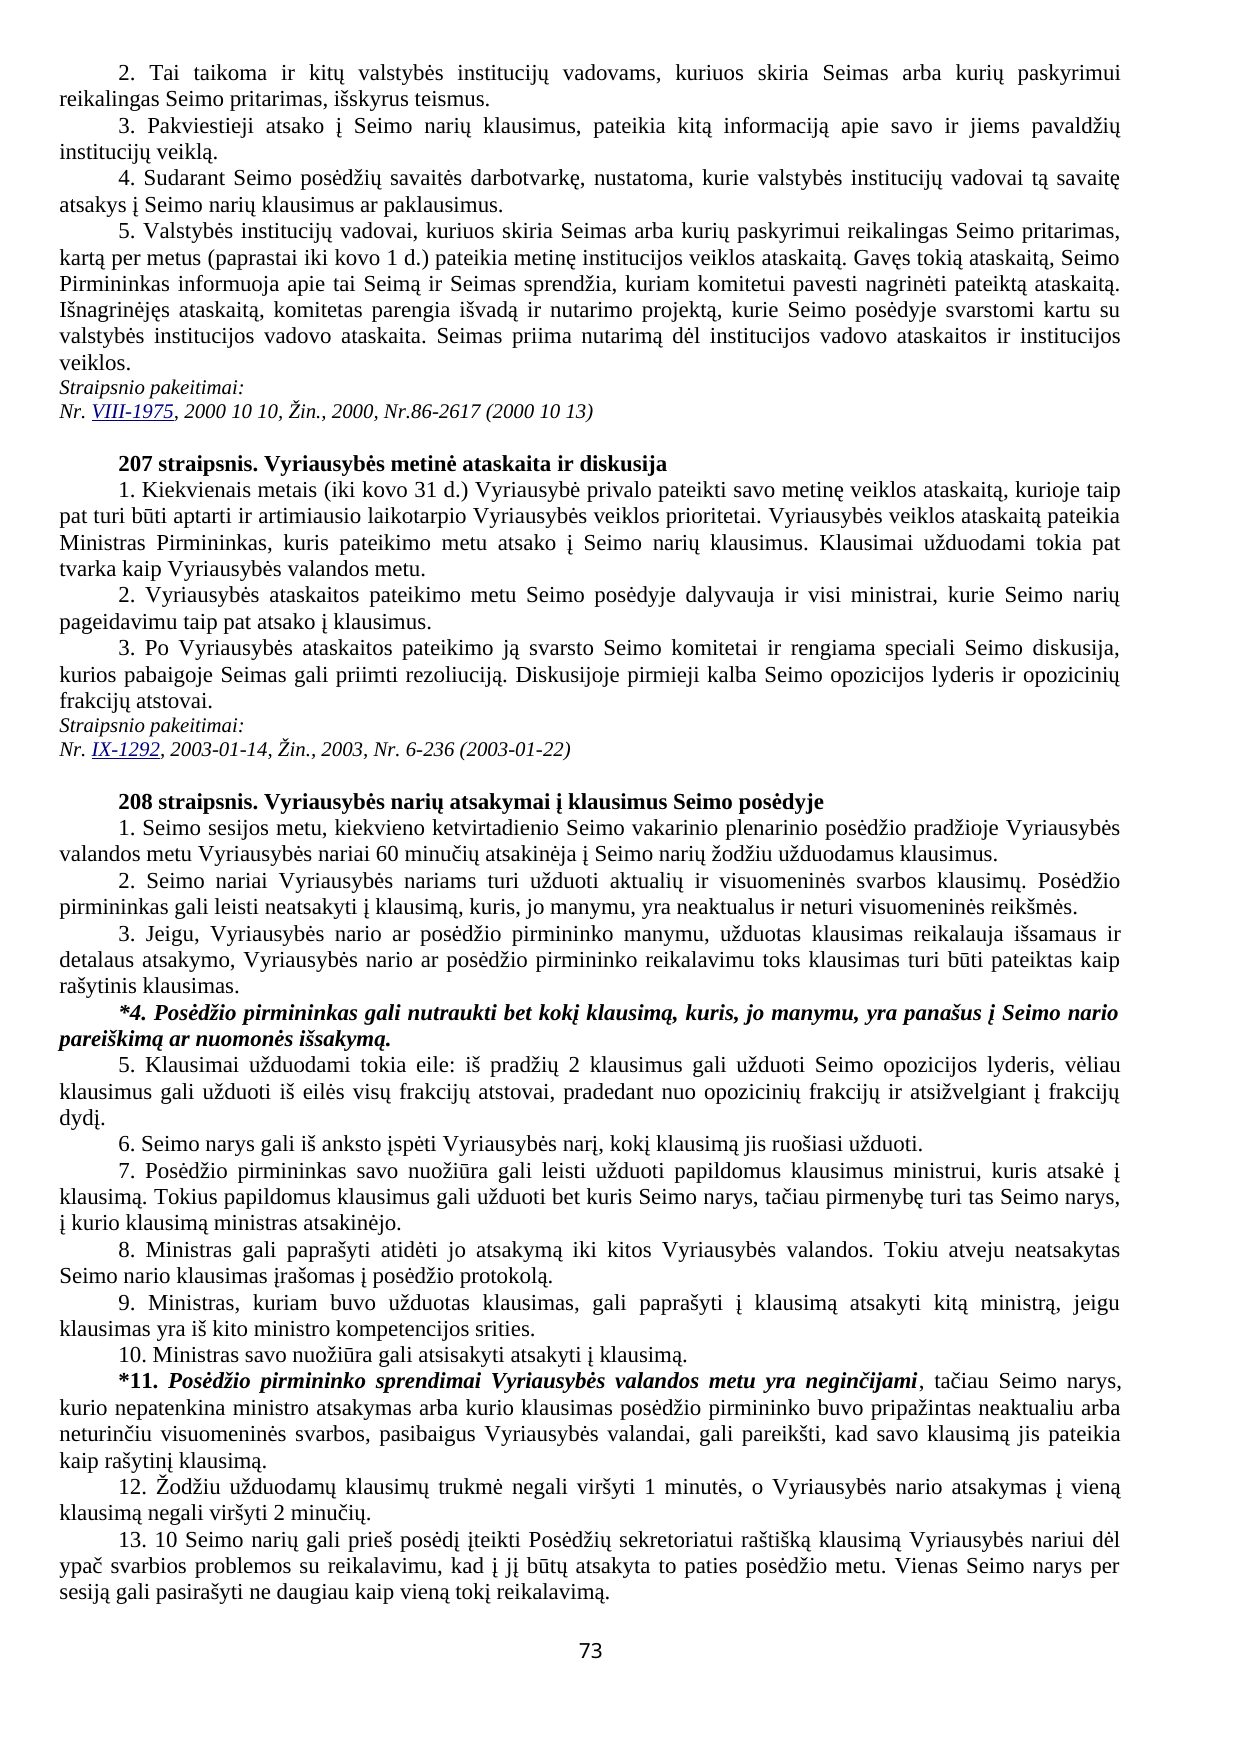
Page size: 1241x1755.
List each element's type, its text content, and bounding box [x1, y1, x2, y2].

text 13. 10 Seimo narių gali prieš posėdį įteikti Posėdžių sekretoriatui raštišką klausimą Vyriausybės nariui dėl ypač svarbios problemos su reikalavimu, kad į jį būtų atsakyta to paties posėdžio metu. Vienas Seimo narys per sesiją gali pasirašyti ne daugiau kaip vieną tokį reikalavimą. [59, 1526, 1122, 1605]
text Nr. VIII-1975, 2000 10 10, Žin., 2000, Nr.86-2617 (2000 10 13) [59, 399, 1122, 423]
text 1. Kiekvienais metais (iki kovo 31 d.) Vyriausybė privalo pateikti savo metinę veiklos ataskaitą, kurioje taip pat turi būti aptarti ir artimiausio laikotarpio Vyriausybės veiklos prioritetai. Vyriausybės veiklos ataskaitą pateikia Ministras Pirmininkas, kuris pateikimo metu atsako į Seimo narių klausimus. Klausimai užduodami tokia pat tvarka kaip Vyriausybės valandos metu. [59, 476, 1122, 582]
text 4. Sudarant Seimo posėdžių savaitės darbotvarkę, nustatoma, kurie valstybės institucijų vadovai tą savaitę atsakys į Seimo narių klausimus ar paklausimus. [59, 164, 1122, 217]
text 12. Žodžiu užduodamų klausimų trukmė negali viršyti 1 minutės, o Vyriausybės nario atsakymas į vieną klausimą negali viršyti 2 minučių. [59, 1473, 1122, 1526]
text 5. Klausimai užduodami tokia eile: iš pradžių 2 klausimus gali užduoti Seimo opozicijos lyderis, vėliau klausimus gali užduoti iš eilės visų frakcijų atstovai, pradedant nuo opozicinių frakcijų ir atsižvelgiant į frakcijų dydį. [59, 1051, 1122, 1130]
text 7. Posėdžio pirmininkas savo nuožiūra gali leisti užduoti papildomus klausimus ministrui, kuris atsakė į klausimą. Tokius papildomus klausimus gali užduoti bet kuris Seimo narys, tačiau pirmenybę turi tas Seimo narys, į kurio klausimą ministras atsakinėjo. [59, 1157, 1122, 1236]
text 2. Seimo nariai Vyriausybės nariams turi užduoti aktualių ir visuomeninės svarbos klausimų. Posėdžio pirmininkas gali leisti neatsakyti į klausimą, kuris, jo manymu, yra neaktualus ir neturi visuomeninės reikšmės. [59, 867, 1122, 919]
text 10. Ministras savo nuožiūra gali atsisakyti atsakyti į klausimą. [59, 1341, 1122, 1368]
text 207 straipsnis. Vyriausybės metinė ataskaita ir diskusija [59, 450, 1122, 476]
text 2. Vyriausybės ataskaitos pateikimo metu Seimo posėdyje dalyvauja ir visi ministrai, kurie Seimo narių pageidavimu taip pat atsako į klausimus. [59, 582, 1122, 634]
text *4. Posėdžio pirmininkas gali nutraukti bet kokį klausimą, kuris, jo manymu, yra panašus į Seimo nario pareiškimą ar nuomonės išsakymą. [59, 999, 1122, 1051]
text 5. Valstybės institucijų vadovai, kuriuos skiria Seimas arba kurių paskyrimui reikalingas Seimo pritarimas, kartą per metus (paprastai iki kovo 1 d.) pateikia metinę institucijos veiklos ataskaitą. Gavęs tokią ataskaitą, Seimo Pirmininkas informuoja apie tai Seimą ir Seimas sprendžia, kuriam komitetui pavesti nagrinėti pateiktą ataskaitą. Išnagrinėjęs ataskaitą, komitetas parengia išvadą ir nutarimo projektą, kurie Seimo posėdyje svarstomi kartu su valstybės institucijos vadovo ataskaita. Seimas priima nutarimą dėl institucijos vadovo ataskaitos ir institucijos veiklos. [59, 217, 1122, 375]
text 208 straipsnis. Vyriausybės narių atsakymai į klausimus Seimo posėdyje [59, 788, 1122, 814]
text 2. Tai taikoma ir kitų valstybės institucijų vadovams, kuriuos skiria Seimas arba kurių paskyrimui reikalingas Seimo pritarimas, išskyrus teismus. [59, 59, 1122, 112]
text 6. Seimo narys gali iš anksto įspėti Vyriausybės narį, kokį klausimą jis ruošiasi užduoti. [59, 1130, 1122, 1157]
text 3. Po Vyriausybės ataskaitos pateikimo ją svarsto Seimo komitetai ir rengiama speciali Seimo diskusija, kurios pabaigoje Seimas gali priimti rezoliuciją. Diskusijoje pirmieji kalba Seimo opozicijos lyderis ir opozicinių frakcijų atstovai. [59, 634, 1122, 713]
text 8. Ministras gali paprašyti atidėti jo atsakymą iki kitos Vyriausybės valandos. Tokiu atveju neatsakytas Seimo nario klausimas įrašomas į posėdžio protokolą. [59, 1236, 1122, 1288]
text 3. Jeigu, Vyriausybės nario ar posėdžio pirmininko manymu, užduotas klausimas reikalauja išsamaus ir detalaus atsakymo, Vyriausybės nario ar posėdžio pirmininko reikalavimu toks klausimas turi būti pateiktas kaip rašytinis klausimas. [59, 919, 1122, 999]
text Straipsnio pakeitimai: [59, 713, 1122, 737]
text *11. Posėdžio pirmininko sprendimai Vyriausybės valandos metu yra neginčijami, tačiau Seimo narys, kurio nepatenkina ministro atsakymas arba kurio klausimas posėdžio pirmininko buvo pripažintas neaktualiu arba neturinčiu visuomeninės svarbos, pasibaigus Vyriausybės valandai, gali pareikšti, kad savo klausimą jis pateikia kaip rašytinį klausimą. [59, 1368, 1122, 1473]
text 9. Ministras, kuriam buvo užduotas klausimas, gali paprašyti į klausimą atsakyti kitą ministrą, jeigu klausimas yra iš kito ministro kompetencijos srities. [59, 1288, 1122, 1341]
text 3. Pakviestieji atsako į Seimo narių klausimus, pateikia kitą informaciją apie savo ir jiems pavaldžių institucijų veiklą. [59, 112, 1122, 164]
text Straipsnio pakeitimai: [59, 375, 1122, 399]
text 1. Seimo sesijos metu, kiekvieno ketvirtadienio Seimo vakarinio plenarinio posėdžio pradžioje Vyriausybės valandos metu Vyriausybės nariai 60 minučių atsakinėja į Seimo narių žodžiu užduodamus klausimus. [59, 814, 1122, 867]
text Nr. IX-1292, 2003-01-14, Žin., 2003, Nr. 6-236 (2003-01-22) [59, 737, 1122, 761]
